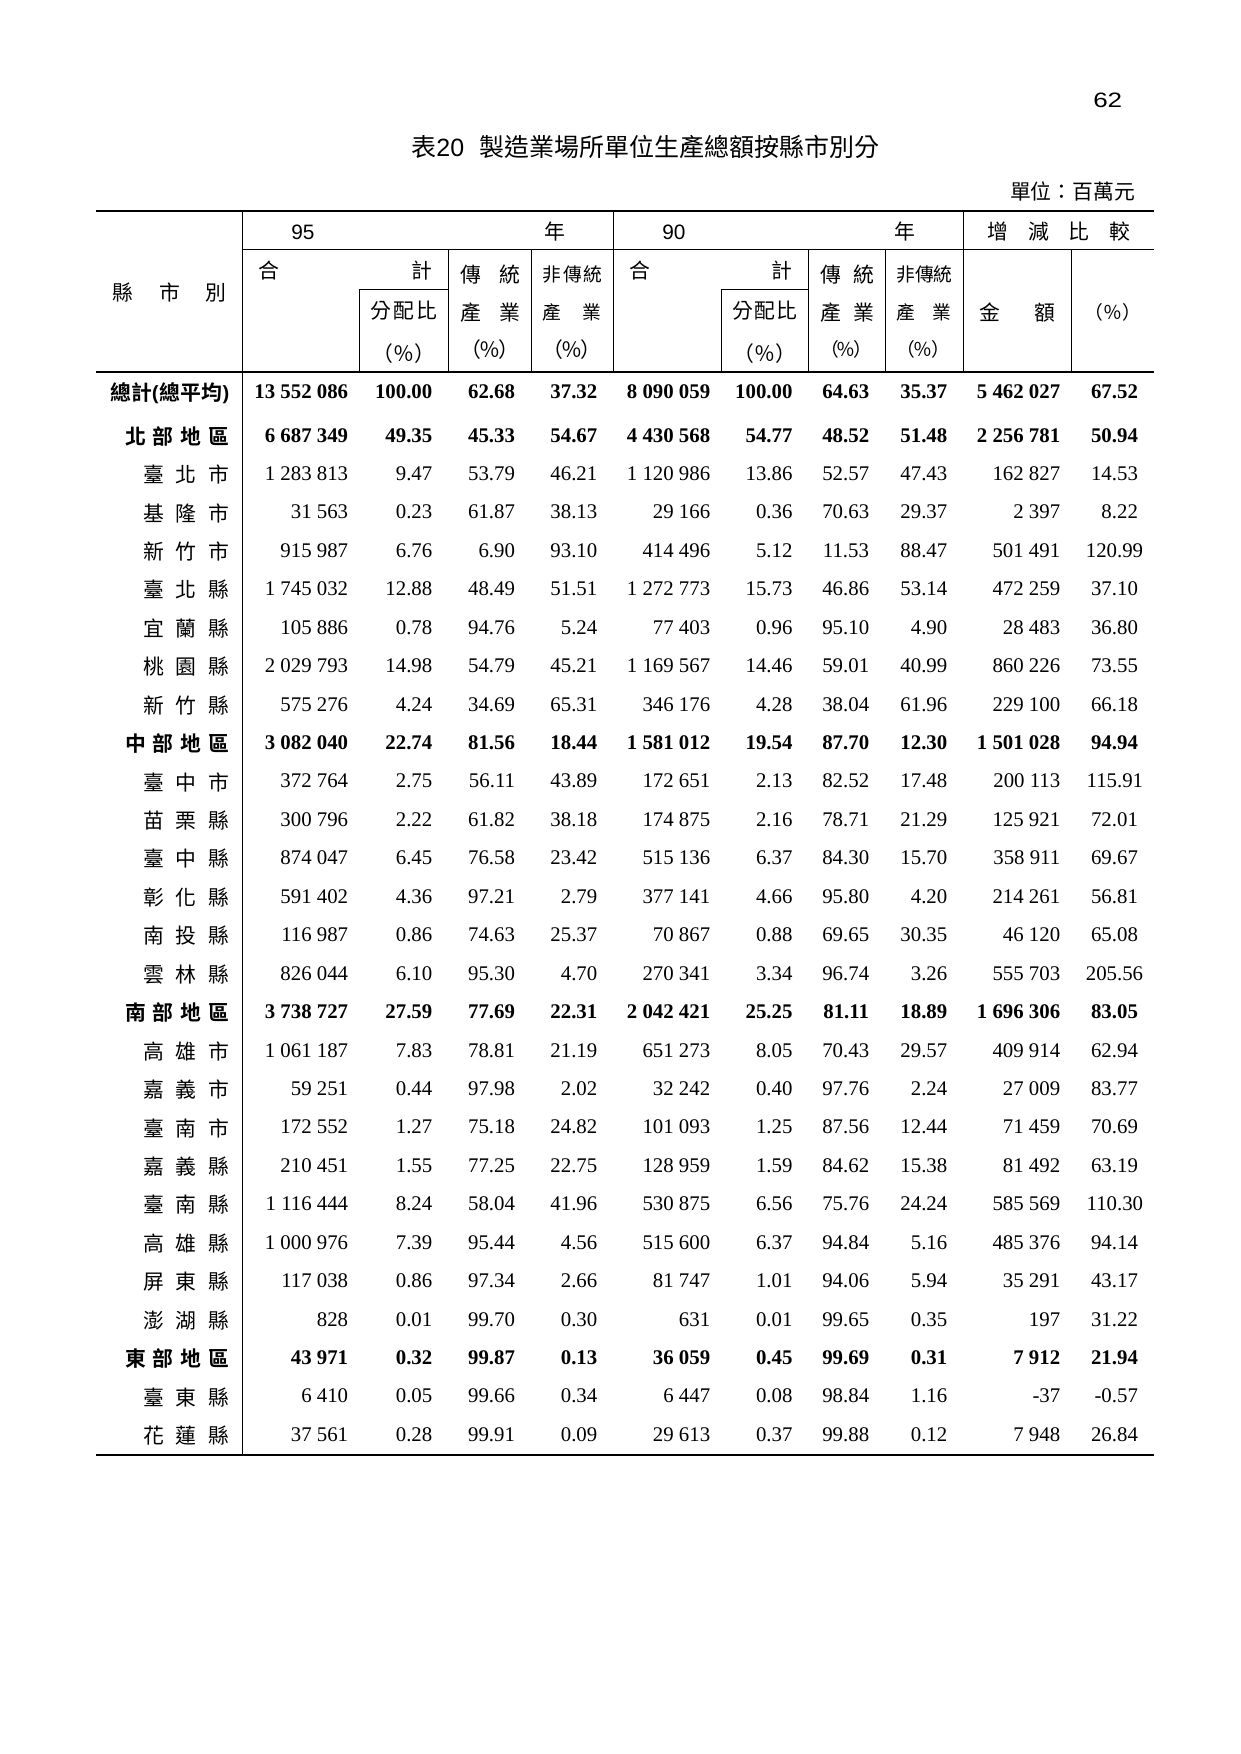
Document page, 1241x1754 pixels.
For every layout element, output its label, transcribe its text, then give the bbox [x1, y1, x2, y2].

table_cell 1.16 [885, 1377, 963, 1415]
table_cell 嘉義縣 [96, 1146, 242, 1184]
table_cell 38.18 [531, 800, 613, 839]
table_cell 北部地區 [96, 416, 242, 454]
table_cell 81.56 [449, 723, 531, 762]
table_cell 36 059 [613, 1338, 721, 1377]
table_cell 0.13 [531, 1338, 613, 1377]
table_cell -37 [963, 1377, 1071, 1415]
table_cell 9.47 [359, 454, 448, 493]
table_cell 花蓮縣 [96, 1415, 242, 1454]
table_cell 1.25 [721, 1108, 809, 1146]
table_cell 3 738 727 [243, 993, 359, 1031]
table_cell 47.43 [885, 454, 963, 493]
table_cell 桃園縣 [96, 646, 242, 685]
table_cell 52.57 [809, 454, 885, 493]
table_cell 84.62 [809, 1146, 885, 1184]
table_cell 128 959 [613, 1146, 721, 1184]
table_cell 485 376 [963, 1223, 1071, 1261]
table_cell 43.89 [531, 762, 613, 800]
table_cell 非傳統產業 （％） [886, 250, 963, 371]
table_cell 5.12 [721, 531, 809, 569]
table_cell 96.74 [809, 954, 885, 992]
table_cell 7 912 [963, 1338, 1071, 1377]
table_cell 0.35 [885, 1300, 963, 1338]
table_cell 1.55 [359, 1146, 448, 1184]
table_cell 澎湖縣 [96, 1300, 242, 1338]
table_cell 1 061 187 [243, 1031, 359, 1069]
table_cell 95.80 [809, 877, 885, 916]
table_cell 5.94 [885, 1261, 963, 1300]
table_cell 25.25 [721, 993, 809, 1031]
table_cell 45.33 [449, 416, 531, 454]
table_cell 105 886 [243, 608, 359, 646]
table_cell 0.12 [885, 1415, 963, 1454]
table_cell 傳統 產業 （％） [449, 250, 531, 371]
table_cell 6.37 [721, 1223, 809, 1261]
table_cell 15.70 [885, 839, 963, 877]
table_cell 67.52 [1071, 373, 1154, 410]
table_cell 4 430 568 [613, 416, 721, 454]
table_header 90年 [614, 212, 963, 249]
table_cell 13 552 086 [243, 373, 359, 410]
table_cell 95.44 [449, 1223, 531, 1261]
table_cell 61.96 [885, 685, 963, 723]
table_cell 70.69 [1071, 1108, 1154, 1146]
table_cell 總計(總平均) [96, 373, 242, 410]
table_cell 1 120 986 [613, 454, 721, 493]
table_cell 2.24 [885, 1069, 963, 1108]
table_cell 14.46 [721, 646, 809, 685]
table_cell 97.21 [449, 877, 531, 916]
table_cell 6.37 [721, 839, 809, 877]
table_cell 新竹縣 [96, 685, 242, 723]
table_cell 0.86 [359, 916, 448, 954]
table_cell 99.65 [809, 1300, 885, 1338]
table_cell 2 042 421 [613, 993, 721, 1031]
table_cell 2 029 793 [243, 646, 359, 685]
table_cell 65.31 [531, 685, 613, 723]
table_cell 71 459 [963, 1108, 1071, 1146]
table_cell 83.05 [1071, 993, 1154, 1031]
table_cell 88.47 [885, 531, 963, 569]
table_cell 8.24 [359, 1185, 448, 1223]
table_cell 28 483 [963, 608, 1071, 646]
table_cell 73.55 [1071, 646, 1154, 685]
table_cell 38.04 [809, 685, 885, 723]
table_cell 62.68 [449, 373, 531, 410]
table_cell 64.63 [809, 373, 885, 410]
table_cell 36.80 [1071, 608, 1154, 646]
table_cell [243, 410, 359, 416]
table_cell 12.30 [885, 723, 963, 762]
table_cell 45.21 [531, 646, 613, 685]
table_cell 0.08 [721, 1377, 809, 1415]
table_cell 14.98 [359, 646, 448, 685]
table_cell 30.35 [885, 916, 963, 954]
table_cell 臺東縣 [96, 1377, 242, 1415]
table_cell 94.14 [1071, 1223, 1154, 1261]
table_cell 4.56 [531, 1223, 613, 1261]
table_cell 95.30 [449, 954, 531, 992]
table_cell 205.56 [1071, 954, 1154, 992]
table_cell 嘉義市 [96, 1069, 242, 1108]
table_cell 97.34 [449, 1261, 531, 1300]
table_cell 4.36 [359, 877, 448, 916]
table_cell 0.37 [721, 1415, 809, 1454]
table_cell 93.10 [531, 531, 613, 569]
table_cell 6.45 [359, 839, 448, 877]
table_cell 87.56 [809, 1108, 885, 1146]
table_cell 0.01 [721, 1300, 809, 1338]
table_cell [963, 410, 1071, 416]
table_cell [614, 289, 721, 371]
table_cell 1 283 813 [243, 454, 359, 493]
table_cell 4.90 [885, 608, 963, 646]
table_cell 中部地區 [96, 723, 242, 762]
table_cell 1 000 976 [243, 1223, 359, 1261]
table_cell 6.76 [359, 531, 448, 569]
table_cell 63.19 [1071, 1146, 1154, 1184]
table_cell 58.04 [449, 1185, 531, 1223]
table_cell 34.69 [449, 685, 531, 723]
table_cell 合計 [243, 250, 448, 289]
table_cell 414 496 [613, 531, 721, 569]
table_cell （％） [1072, 250, 1154, 371]
table_cell 非傳統產業 （％） [532, 250, 613, 371]
table_cell 515 600 [613, 1223, 721, 1261]
table_cell 1 581 012 [613, 723, 721, 762]
table_cell 29 166 [613, 493, 721, 531]
table_cell 35 291 [963, 1261, 1071, 1300]
table_cell 臺中縣 [96, 839, 242, 877]
table_cell 1 169 567 [613, 646, 721, 685]
table_cell 98.84 [809, 1377, 885, 1415]
table_cell 40.99 [885, 646, 963, 685]
table_cell 31.22 [1071, 1300, 1154, 1338]
table_cell 828 [243, 1300, 359, 1338]
table_cell 金額 [964, 250, 1071, 371]
table_cell 11.53 [809, 531, 885, 569]
table_cell -0.57 [1071, 1377, 1154, 1415]
table_cell 95.10 [809, 608, 885, 646]
table_cell 5.16 [885, 1223, 963, 1261]
table_cell 4.24 [359, 685, 448, 723]
table_cell 54.79 [449, 646, 531, 685]
table_cell 雲林縣 [96, 954, 242, 992]
table_cell 81 492 [963, 1146, 1071, 1184]
table_cell 82.52 [809, 762, 885, 800]
table_cell 81.11 [809, 993, 885, 1031]
table_cell 0.05 [359, 1377, 448, 1415]
table_cell 7.83 [359, 1031, 448, 1069]
table_cell 172 552 [243, 1108, 359, 1146]
table_cell 117 038 [243, 1261, 359, 1300]
table_cell 5 462 027 [963, 373, 1071, 410]
table_cell 62.94 [1071, 1031, 1154, 1069]
table_cell 2 256 781 [963, 416, 1071, 454]
table_cell 4.70 [531, 954, 613, 992]
table_cell 530 875 [613, 1185, 721, 1223]
table_cell 116 987 [243, 916, 359, 954]
table_cell 合計 [614, 250, 808, 289]
table_cell 3 082 040 [243, 723, 359, 762]
table_cell 4.66 [721, 877, 809, 916]
table_cell 南投縣 [96, 916, 242, 954]
table_cell 6.90 [449, 531, 531, 569]
table_cell 臺中市 [96, 762, 242, 800]
table_cell 575 276 [243, 685, 359, 723]
table_cell 2.13 [721, 762, 809, 800]
table_cell 860 226 [963, 646, 1071, 685]
table_cell 18.89 [885, 993, 963, 1031]
table_cell 77.69 [449, 993, 531, 1031]
table_cell 37.10 [1071, 570, 1154, 608]
table_cell 2.66 [531, 1261, 613, 1300]
table_cell 49.35 [359, 416, 448, 454]
table_cell 162 827 [963, 454, 1071, 493]
table_cell 分配比 （％） [360, 290, 448, 371]
table_cell 53.79 [449, 454, 531, 493]
table_cell 29.37 [885, 493, 963, 531]
table_cell 46.21 [531, 454, 613, 493]
table_cell 0.01 [359, 1300, 448, 1338]
table_cell 826 044 [243, 954, 359, 992]
table_cell 50.94 [1071, 416, 1154, 454]
table_cell 8.22 [1071, 493, 1154, 531]
table_cell 78.71 [809, 800, 885, 839]
table_cell 東部地區 [96, 1338, 242, 1377]
table_cell [359, 410, 448, 416]
table_cell 515 136 [613, 839, 721, 877]
table_cell 631 [613, 1300, 721, 1338]
table_cell 81 747 [613, 1261, 721, 1300]
table_cell 99.87 [449, 1338, 531, 1377]
table_cell 22.74 [359, 723, 448, 762]
table_cell 6.10 [359, 954, 448, 992]
table_cell 31 563 [243, 493, 359, 531]
table_cell 59.01 [809, 646, 885, 685]
table_cell 新竹市 [96, 531, 242, 569]
table_cell 94.84 [809, 1223, 885, 1261]
table_cell 1.27 [359, 1108, 448, 1146]
table_cell 54.67 [531, 416, 613, 454]
table_cell 2.02 [531, 1069, 613, 1108]
table_cell 125 921 [963, 800, 1071, 839]
table_cell 915 987 [243, 531, 359, 569]
table_cell 15.38 [885, 1146, 963, 1184]
table_cell 0.45 [721, 1338, 809, 1377]
table_cell 172 651 [613, 762, 721, 800]
table_cell 1.59 [721, 1146, 809, 1184]
table_cell [449, 410, 531, 416]
table_cell 0.44 [359, 1069, 448, 1108]
table_cell 87.70 [809, 723, 885, 762]
table_cell 傳統 產業 （％） [809, 250, 885, 371]
table_cell 8.05 [721, 1031, 809, 1069]
table_cell 21.94 [1071, 1338, 1154, 1377]
table_cell 4.20 [885, 877, 963, 916]
table_cell 23.42 [531, 839, 613, 877]
table_cell 1 116 444 [243, 1185, 359, 1223]
table_cell [243, 289, 359, 371]
table_cell 13.86 [721, 454, 809, 493]
table_cell 200 113 [963, 762, 1071, 800]
table_cell 174 875 [613, 800, 721, 839]
table_cell 24.82 [531, 1108, 613, 1146]
table_cell 197 [963, 1300, 1071, 1338]
table_cell 高雄縣 [96, 1223, 242, 1261]
table_cell 苗栗縣 [96, 800, 242, 839]
table_cell 21.19 [531, 1031, 613, 1069]
table_cell 48.49 [449, 570, 531, 608]
table_cell 0.28 [359, 1415, 448, 1454]
table_cell 5.24 [531, 608, 613, 646]
table_cell 3.34 [721, 954, 809, 992]
table_cell 100.00 [721, 373, 809, 410]
table_cell 51.48 [885, 416, 963, 454]
table_cell 99.69 [809, 1338, 885, 1377]
table_cell 25.37 [531, 916, 613, 954]
table_cell 12.88 [359, 570, 448, 608]
table_cell 77 403 [613, 608, 721, 646]
table_cell 41.96 [531, 1185, 613, 1223]
table_cell [885, 410, 963, 416]
table_cell 1.01 [721, 1261, 809, 1300]
table_cell 46 120 [963, 916, 1071, 954]
table_cell 377 141 [613, 877, 721, 916]
table_cell 彰化縣 [96, 877, 242, 916]
table_cell 43.17 [1071, 1261, 1154, 1300]
table_cell 472 259 [963, 570, 1071, 608]
table_cell 372 764 [243, 762, 359, 800]
table_cell 6 410 [243, 1377, 359, 1415]
table_cell 29.57 [885, 1031, 963, 1069]
table_cell 75.76 [809, 1185, 885, 1223]
table_cell 0.78 [359, 608, 448, 646]
table_cell 27.59 [359, 993, 448, 1031]
table_cell 29 613 [613, 1415, 721, 1454]
table_cell 基隆市 [96, 493, 242, 531]
table_cell 0.36 [721, 493, 809, 531]
table_cell 3.26 [885, 954, 963, 992]
table_cell 651 273 [613, 1031, 721, 1069]
table_cell 61.87 [449, 493, 531, 531]
table_cell 56.81 [1071, 877, 1154, 916]
table_cell 59 251 [243, 1069, 359, 1108]
table_cell 臺南市 [96, 1108, 242, 1146]
table_cell 346 176 [613, 685, 721, 723]
table_cell 358 911 [963, 839, 1071, 877]
table_cell 0.30 [531, 1300, 613, 1338]
table_cell 585 569 [963, 1185, 1071, 1223]
table_cell [809, 410, 885, 416]
table_cell 120.99 [1071, 531, 1154, 569]
table_cell 70.63 [809, 493, 885, 531]
table_cell 1 696 306 [963, 993, 1071, 1031]
table_cell 591 402 [243, 877, 359, 916]
table_cell 501 491 [963, 531, 1071, 569]
table_cell 94.76 [449, 608, 531, 646]
table_cell 12.44 [885, 1108, 963, 1146]
table_cell 53.14 [885, 570, 963, 608]
table_cell 83.77 [1071, 1069, 1154, 1108]
table_cell 555 703 [963, 954, 1071, 992]
table_cell 6 687 349 [243, 416, 359, 454]
table_cell 4.28 [721, 685, 809, 723]
table_cell 51.51 [531, 570, 613, 608]
table_cell 99.88 [809, 1415, 885, 1454]
table_cell 76.58 [449, 839, 531, 877]
table_cell 6 447 [613, 1377, 721, 1415]
table_cell 高雄市 [96, 1031, 242, 1069]
table_cell 38.13 [531, 493, 613, 531]
table_cell 6.56 [721, 1185, 809, 1223]
table_cell 65.08 [1071, 916, 1154, 954]
table_cell 69.67 [1071, 839, 1154, 877]
table_cell 22.31 [531, 993, 613, 1031]
text 單位：百萬元 [168, 172, 1134, 209]
table_cell 100.00 [359, 373, 448, 410]
table_cell 21.29 [885, 800, 963, 839]
table_cell 分配比 （％） [722, 290, 808, 371]
table_cell 0.31 [885, 1338, 963, 1377]
table_cell 0.32 [359, 1338, 448, 1377]
table_cell 1 272 773 [613, 570, 721, 608]
table_cell 270 341 [613, 954, 721, 992]
table_cell 94.06 [809, 1261, 885, 1300]
table_cell 300 796 [243, 800, 359, 839]
table_cell 臺南縣 [96, 1185, 242, 1223]
table_cell 1 501 028 [963, 723, 1071, 762]
table_cell 77.25 [449, 1146, 531, 1184]
table_cell 99.91 [449, 1415, 531, 1454]
table_cell 宜蘭縣 [96, 608, 242, 646]
table_cell 97.98 [449, 1069, 531, 1108]
table_cell 臺北市 [96, 454, 242, 493]
table_cell 61.82 [449, 800, 531, 839]
table_cell 19.54 [721, 723, 809, 762]
table_cell 0.86 [359, 1261, 448, 1300]
table_cell 69.65 [809, 916, 885, 954]
table_cell [531, 410, 613, 416]
table_cell [613, 410, 721, 416]
table_cell 0.34 [531, 1377, 613, 1415]
table_cell 74.63 [449, 916, 531, 954]
table_cell 0.40 [721, 1069, 809, 1108]
table_header 縣市別 [96, 212, 242, 371]
table_cell 43 971 [243, 1338, 359, 1377]
table_cell 37 561 [243, 1415, 359, 1454]
table_cell 37.32 [531, 373, 613, 410]
table_cell 70 867 [613, 916, 721, 954]
table_cell 210 451 [243, 1146, 359, 1184]
table_cell [1071, 410, 1154, 416]
table_cell 99.66 [449, 1377, 531, 1415]
table_cell 27 009 [963, 1069, 1071, 1108]
table_cell 2.79 [531, 877, 613, 916]
table_cell 66.18 [1071, 685, 1154, 723]
table_cell 101 093 [613, 1108, 721, 1146]
table_cell 97.76 [809, 1069, 885, 1108]
table_cell 409 914 [963, 1031, 1071, 1069]
table_cell 0.88 [721, 916, 809, 954]
table_cell 99.70 [449, 1300, 531, 1338]
table_cell 24.24 [885, 1185, 963, 1223]
table_cell 54.77 [721, 416, 809, 454]
table_cell 2.16 [721, 800, 809, 839]
table_cell [96, 410, 242, 416]
table_cell 臺北縣 [96, 570, 242, 608]
table_cell 14.53 [1071, 454, 1154, 493]
table_cell 0.09 [531, 1415, 613, 1454]
table_cell 56.11 [449, 762, 531, 800]
table_cell 94.94 [1071, 723, 1154, 762]
table_cell 26.84 [1071, 1415, 1154, 1454]
table_cell 48.52 [809, 416, 885, 454]
table_cell 15.73 [721, 570, 809, 608]
table_cell 17.48 [885, 762, 963, 800]
table_cell 7 948 [963, 1415, 1071, 1454]
table_cell 46.86 [809, 570, 885, 608]
table_cell 7.39 [359, 1223, 448, 1261]
table_header 增減比較 [964, 212, 1154, 249]
table_cell 南部地區 [96, 993, 242, 1031]
table_cell 115.91 [1071, 762, 1154, 800]
table_cell 0.23 [359, 493, 448, 531]
list 製造業場所單位生產總額按縣市別分 [168, 127, 1122, 164]
table_cell 72.01 [1071, 800, 1154, 839]
table_cell 110.30 [1071, 1185, 1154, 1223]
table_cell 18.44 [531, 723, 613, 762]
table_cell 2 397 [963, 493, 1071, 531]
table_cell 0.96 [721, 608, 809, 646]
table_cell 1 745 032 [243, 570, 359, 608]
table_cell 8 090 059 [613, 373, 721, 410]
table_cell 屏東縣 [96, 1261, 242, 1300]
table_cell 84.30 [809, 839, 885, 877]
table_cell 229 100 [963, 685, 1071, 723]
table_cell 32 242 [613, 1069, 721, 1108]
table_header 95年 [243, 212, 613, 249]
table_cell 70.43 [809, 1031, 885, 1069]
table_cell 35.37 [885, 373, 963, 410]
table_cell 2.22 [359, 800, 448, 839]
table_cell 78.81 [449, 1031, 531, 1069]
table_cell 874 047 [243, 839, 359, 877]
table_cell 2.75 [359, 762, 448, 800]
table_cell 75.18 [449, 1108, 531, 1146]
table_cell [721, 410, 809, 416]
table_cell 214 261 [963, 877, 1071, 916]
table_cell 22.75 [531, 1146, 613, 1184]
